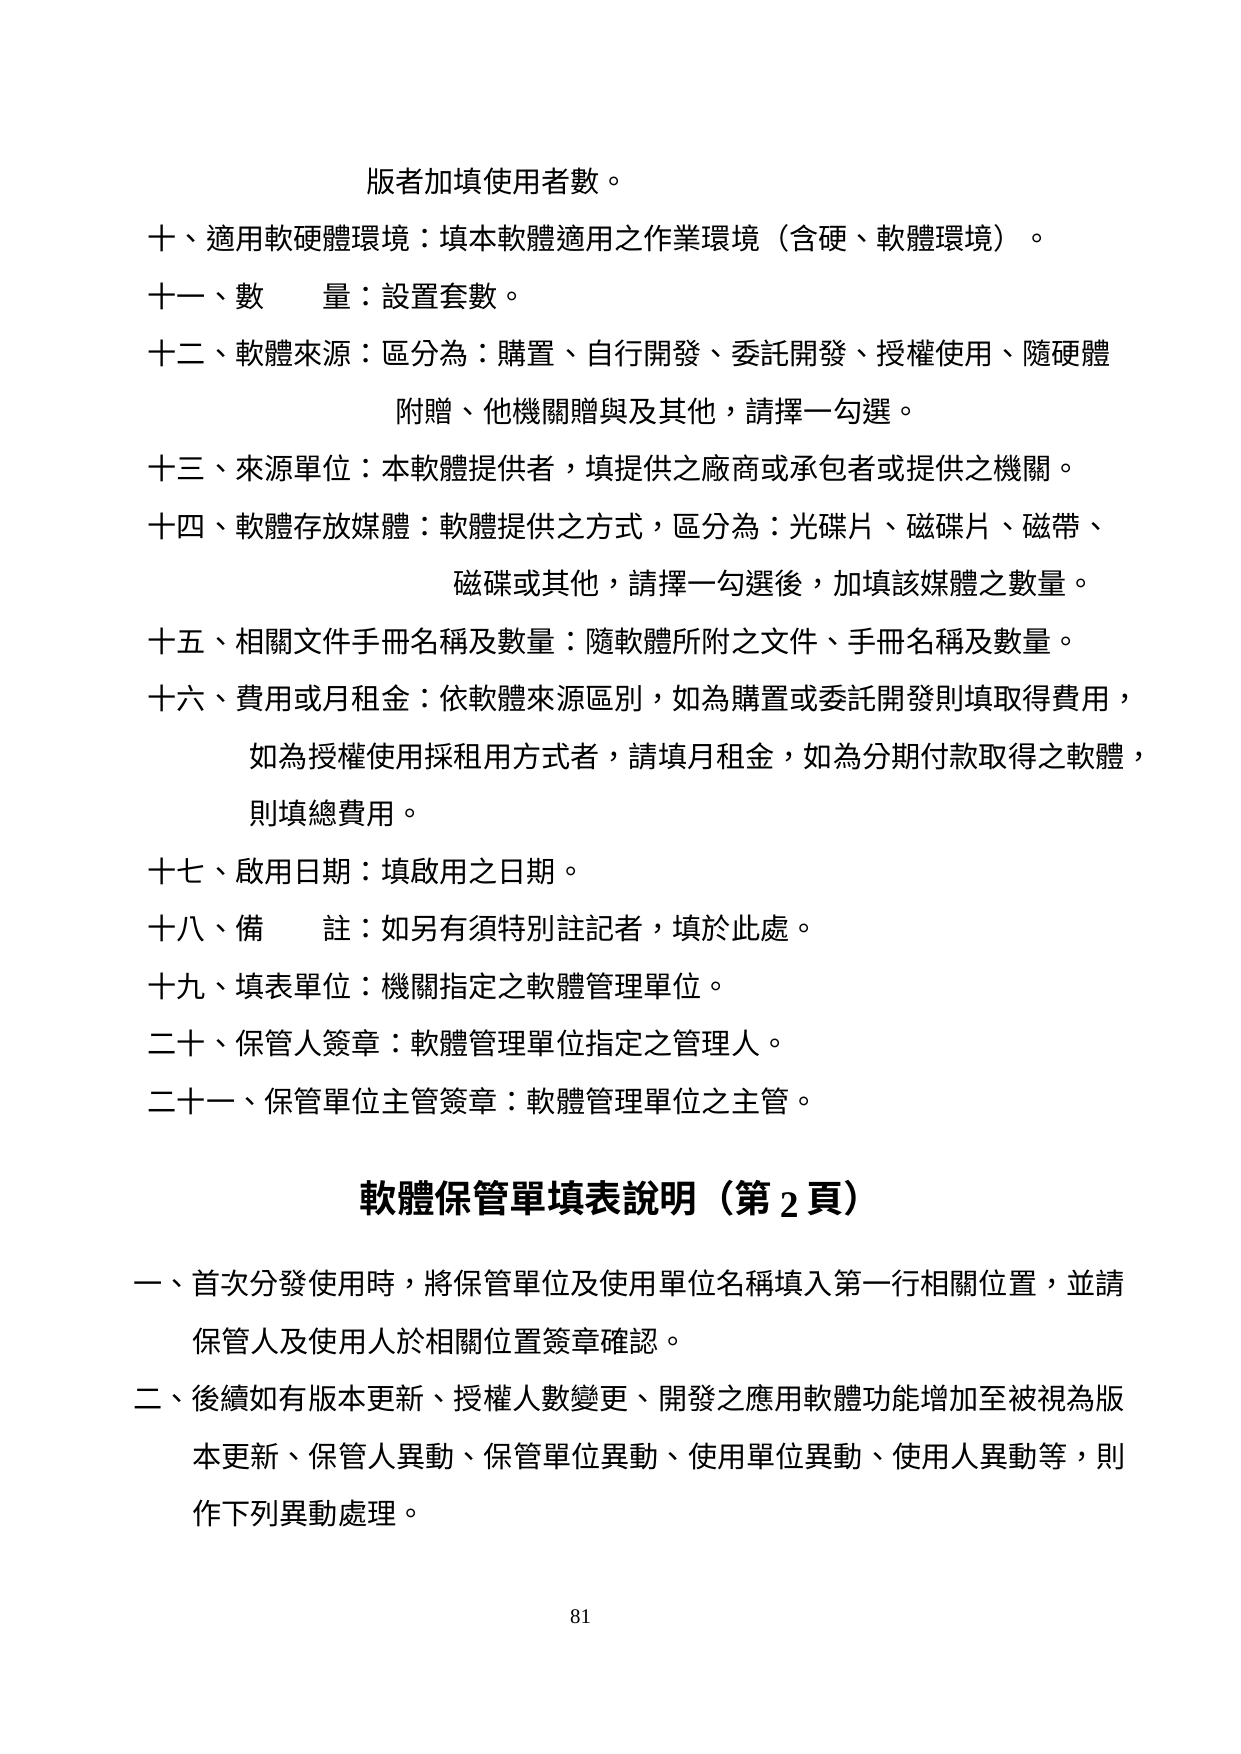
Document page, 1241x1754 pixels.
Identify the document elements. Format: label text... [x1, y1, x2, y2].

text 十一、數 量：設置套數。 [129, 273, 1127, 331]
text 十四、軟體存放媒體：軟體提供之方式，區分為：光碟片、磁碟片、磁帶、 [129, 503, 1127, 561]
text 一、首次分發使用時，將保管單位及使用單位名稱填入第一行相關位置，並請保管人及使用人於相關位置簽章確認。 [133, 1261, 1127, 1376]
text 十、適用軟硬體環境：填本軟體適用之作業環境（含硬、軟體環境）。 [129, 216, 1127, 273]
text 十七、啟用日期：填啟用之日期。 [129, 848, 1127, 906]
text 十八、備 註：如另有須特別註記者，填於此處。 [129, 906, 1127, 963]
text 十五、相關文件手冊名稱及數量：隨軟體所附之文件、手冊名稱及數量。 [129, 618, 1127, 676]
text 十六、費用或月租金：依軟體來源區別，如為購置或委託開發則填取得費用， [129, 676, 1127, 733]
text 附贈、他機關贈與及其他，請擇一勾選。 [129, 388, 1127, 446]
text 十二、軟體來源：區分為：購置、自行開發、委託開發、授權使用、隨硬體 [129, 331, 1127, 388]
text 版者加填使用者數。 [129, 158, 1127, 216]
text 二十一、保管單位主管簽章：軟體管理單位之主管。 [129, 1078, 1127, 1136]
text 軟體保管單填表說明（第2頁） [148, 1136, 1092, 1261]
text 十三、來源單位：本軟體提供者，填提供之廠商或承包者或提供之機關。 [129, 446, 1127, 503]
text 磁碟或其他，請擇一勾選後，加填該媒體之數量。 [129, 561, 1127, 618]
text 如為授權使用採租用方式者，請填月租金，如為分期付款取得之軟體， [129, 733, 1127, 791]
text 則填總費用。 [129, 791, 1127, 848]
text 十九、填表單位：機關指定之軟體管理單位。 [129, 963, 1127, 1021]
text 二十、保管人簽章：軟體管理單位指定之管理人。 [129, 1021, 1127, 1078]
text 二、後續如有版本更新、授權人數變更、開發之應用軟體功能增加至被視為版本更新、保管人異動、保管單位異動、使用單位異動、使用人異動等，則作下列異動處理。 [133, 1376, 1127, 1548]
